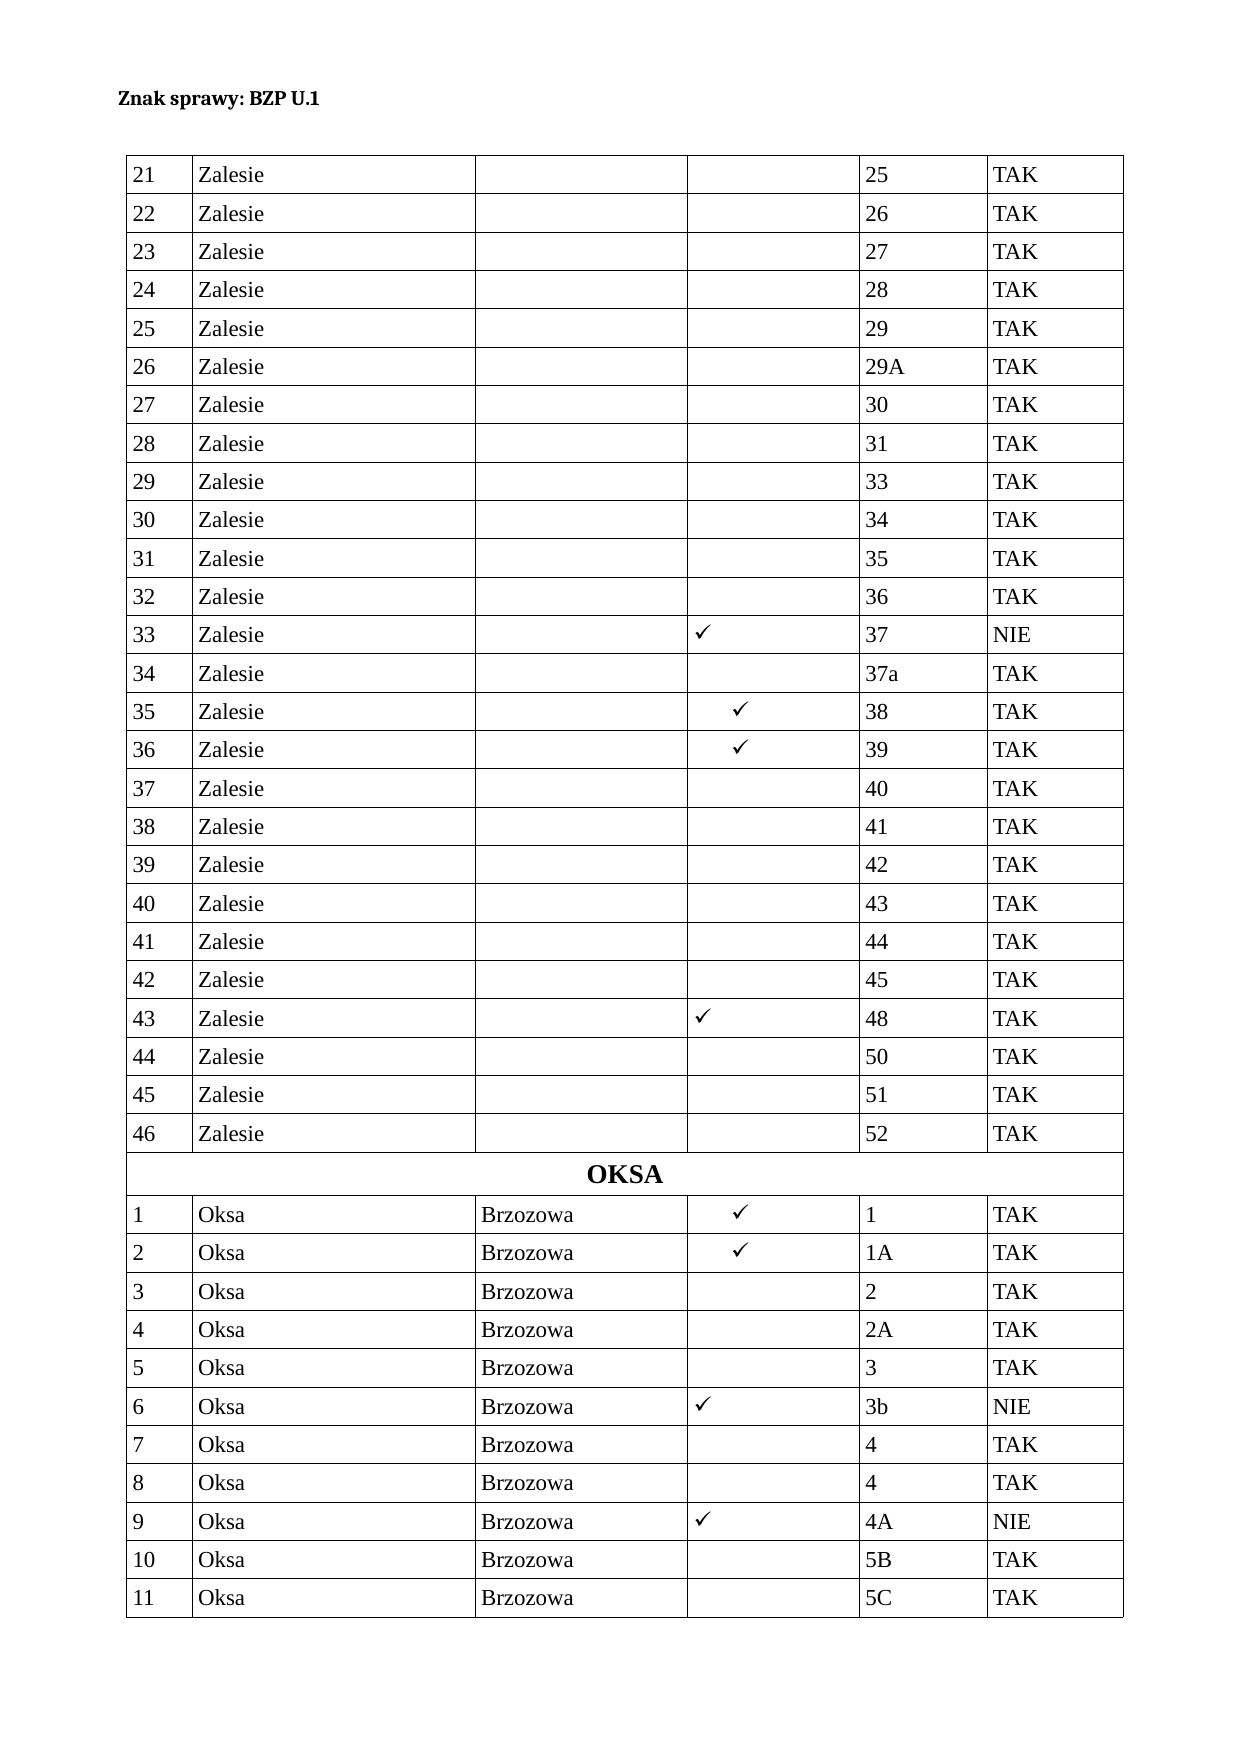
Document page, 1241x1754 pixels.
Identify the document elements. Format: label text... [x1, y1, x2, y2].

table_cell Oksa [193, 1579, 475, 1616]
table_cell [688, 1541, 859, 1578]
table_cell 26 [860, 194, 987, 232]
table_cell [688, 309, 859, 347]
table_cell [688, 386, 859, 423]
table_cell [688, 1349, 859, 1386]
table_cell [476, 769, 687, 807]
table_cell Oksa [193, 1234, 475, 1271]
table_cell [688, 1464, 859, 1501]
table_cell TAK [988, 884, 1123, 922]
table_cell 3 [127, 1273, 192, 1310]
table_cell [476, 1076, 687, 1113]
table_cell [688, 846, 859, 883]
table_cell TAK [988, 654, 1123, 692]
table_cell 48 [860, 999, 987, 1037]
table_cell Zalesie [193, 309, 475, 347]
table_cell 4 [860, 1426, 987, 1463]
table_cell [688, 501, 859, 538]
table_cell [688, 1076, 859, 1113]
table_cell 29 [127, 463, 192, 500]
table_cell [476, 424, 687, 462]
table_cell [476, 233, 687, 270]
table_cell Brzozowa [476, 1426, 687, 1463]
table_cell Zalesie [193, 1114, 475, 1152]
table_cell 45 [127, 1076, 192, 1113]
table_cell 33 [860, 463, 987, 500]
table_cell [688, 1038, 859, 1075]
table_cell Zalesie [193, 693, 475, 730]
table_cell 29 [860, 309, 987, 347]
table_cell [476, 156, 687, 193]
table_cell [688, 1426, 859, 1463]
table_cell [476, 1114, 687, 1152]
table_cell 33 [127, 616, 192, 653]
table_cell 31 [127, 539, 192, 577]
table_cell [476, 578, 687, 615]
table_cell 34 [127, 654, 192, 692]
table_cell TAK [988, 424, 1123, 462]
table_cell 2A [860, 1311, 987, 1348]
table_cell Oksa [193, 1311, 475, 1348]
table_cell 44 [127, 1038, 192, 1075]
table_cell 26 [127, 348, 192, 385]
table_cell TAK [988, 1541, 1123, 1578]
table_cell [688, 348, 859, 385]
table_cell TAK [988, 846, 1123, 883]
table_cell 4 [860, 1464, 987, 1501]
table_cell [476, 348, 687, 385]
table_cell 38 [127, 808, 192, 845]
table_cell Zalesie [193, 348, 475, 385]
table_cell 42 [127, 961, 192, 998]
table_cell TAK [988, 463, 1123, 500]
table_cell TAK [988, 271, 1123, 308]
table_cell [688, 271, 859, 308]
table_cell TAK [988, 1349, 1123, 1386]
table_cell TAK [988, 539, 1123, 577]
table_cell TAK [988, 501, 1123, 538]
table_cell [688, 1388, 859, 1425]
table_cell [476, 539, 687, 577]
table_cell Zalesie [193, 884, 475, 922]
table_cell 25 [860, 156, 987, 193]
table_cell Brzozowa [476, 1464, 687, 1501]
table_cell 29A [860, 348, 987, 385]
table_cell Zalesie [193, 271, 475, 308]
table_cell 41 [127, 923, 192, 960]
table_cell 38 [860, 693, 987, 730]
table_cell Oksa [193, 1273, 475, 1310]
table_cell OKSA [127, 1153, 1123, 1195]
table_cell 4A [860, 1503, 987, 1540]
table_cell TAK [988, 156, 1123, 193]
table_cell 35 [127, 693, 192, 730]
table_cell 1 [860, 1196, 987, 1233]
table_cell 39 [127, 846, 192, 883]
table_cell [476, 194, 687, 232]
table_cell 35 [860, 539, 987, 577]
table_cell [688, 884, 859, 922]
table_cell Oksa [193, 1541, 475, 1578]
table_cell [476, 846, 687, 883]
table_cell Zalesie [193, 731, 475, 768]
table_cell [688, 731, 859, 768]
table_cell 44 [860, 923, 987, 960]
table_cell Zalesie [193, 769, 475, 807]
table_cell 27 [127, 386, 192, 423]
table_cell [688, 1114, 859, 1152]
table_cell [688, 1273, 859, 1310]
table_cell Brzozowa [476, 1311, 687, 1348]
table_cell Zalesie [193, 1076, 475, 1113]
table_cell NIE [988, 1388, 1123, 1425]
table_cell [688, 539, 859, 577]
table_cell [476, 884, 687, 922]
table_cell Zalesie [193, 846, 475, 883]
table_cell 50 [860, 1038, 987, 1075]
table_cell Brzozowa [476, 1503, 687, 1540]
table_cell 28 [127, 424, 192, 462]
table_cell 4 [127, 1311, 192, 1348]
table_cell 40 [127, 884, 192, 922]
table_cell [688, 1196, 859, 1233]
table_cell Zalesie [193, 194, 475, 232]
table_cell TAK [988, 808, 1123, 845]
table_cell TAK [988, 693, 1123, 730]
table_cell 40 [860, 769, 987, 807]
table_cell TAK [988, 1038, 1123, 1075]
table_cell 46 [127, 1114, 192, 1152]
table_cell 21 [127, 156, 192, 193]
table_cell Zalesie [193, 923, 475, 960]
table_cell 11 [127, 1579, 192, 1616]
table_cell Oksa [193, 1196, 475, 1233]
table_cell [476, 808, 687, 845]
table_cell 23 [127, 233, 192, 270]
table_cell NIE [988, 1503, 1123, 1540]
table_cell Zalesie [193, 654, 475, 692]
table_cell [476, 999, 687, 1037]
table_cell [476, 271, 687, 308]
table_cell 9 [127, 1503, 192, 1540]
table_cell Brzozowa [476, 1388, 687, 1425]
table_cell Zalesie [193, 539, 475, 577]
table_cell 43 [127, 999, 192, 1037]
table_cell [476, 309, 687, 347]
table_cell 31 [860, 424, 987, 462]
table_cell 41 [860, 808, 987, 845]
table_cell 39 [860, 731, 987, 768]
table_cell TAK [988, 769, 1123, 807]
table_cell NIE [988, 616, 1123, 653]
table_cell TAK [988, 1426, 1123, 1463]
table_cell Zalesie [193, 961, 475, 998]
table_cell Zalesie [193, 501, 475, 538]
table_cell Zalesie [193, 233, 475, 270]
table_cell [476, 923, 687, 960]
table_cell Zalesie [193, 808, 475, 845]
table_cell [476, 386, 687, 423]
table_cell TAK [988, 731, 1123, 768]
table_cell [476, 463, 687, 500]
table_cell 8 [127, 1464, 192, 1501]
table_cell Oksa [193, 1464, 475, 1501]
table_cell 37 [127, 769, 192, 807]
table_cell [476, 501, 687, 538]
table_cell [688, 463, 859, 500]
table_cell 34 [860, 501, 987, 538]
table_cell Brzozowa [476, 1234, 687, 1271]
table_cell 1 [127, 1196, 192, 1233]
table_cell 37 [860, 616, 987, 653]
table_cell 51 [860, 1076, 987, 1113]
table_cell [688, 999, 859, 1037]
table_cell Zalesie [193, 424, 475, 462]
table_cell TAK [988, 1114, 1123, 1152]
table_cell Zalesie [193, 386, 475, 423]
table_cell 25 [127, 309, 192, 347]
table_cell [476, 616, 687, 653]
table_cell Zalesie [193, 616, 475, 653]
table_cell 2 [860, 1273, 987, 1310]
table_cell TAK [988, 1234, 1123, 1271]
table_cell 30 [127, 501, 192, 538]
table_cell [476, 1038, 687, 1075]
table_cell 45 [860, 961, 987, 998]
table_cell 43 [860, 884, 987, 922]
table_cell 52 [860, 1114, 987, 1152]
table_cell 1A [860, 1234, 987, 1271]
table_cell 2 [127, 1234, 192, 1271]
table_cell Oksa [193, 1426, 475, 1463]
table_cell 22 [127, 194, 192, 232]
table_cell [688, 808, 859, 845]
table_cell TAK [988, 578, 1123, 615]
table_cell 30 [860, 386, 987, 423]
table_cell [688, 1579, 859, 1616]
table_cell TAK [988, 233, 1123, 270]
table_cell [476, 731, 687, 768]
table_cell TAK [988, 1196, 1123, 1233]
table_cell TAK [988, 194, 1123, 232]
table_cell [688, 693, 859, 730]
table_cell Oksa [193, 1349, 475, 1386]
table_cell 6 [127, 1388, 192, 1425]
table_cell [476, 654, 687, 692]
table_cell TAK [988, 1273, 1123, 1310]
table_cell Oksa [193, 1388, 475, 1425]
table_cell [688, 1311, 859, 1348]
table_cell TAK [988, 1464, 1123, 1501]
table_cell [476, 693, 687, 730]
table_cell Zalesie [193, 463, 475, 500]
table_cell TAK [988, 1579, 1123, 1616]
table_cell Zalesie [193, 1038, 475, 1075]
table_cell 24 [127, 271, 192, 308]
table_cell [688, 156, 859, 193]
table_cell [688, 1503, 859, 1540]
table_cell Zalesie [193, 999, 475, 1037]
table_cell 37a [860, 654, 987, 692]
table_cell 5 [127, 1349, 192, 1386]
table_cell 28 [860, 271, 987, 308]
table_cell 36 [860, 578, 987, 615]
table_cell [688, 654, 859, 692]
table_cell [688, 1234, 859, 1271]
table_cell TAK [988, 999, 1123, 1037]
table_cell [688, 923, 859, 960]
table_cell 5C [860, 1579, 987, 1616]
table_cell Zalesie [193, 156, 475, 193]
table_cell [688, 424, 859, 462]
table_cell 27 [860, 233, 987, 270]
table_cell Brzozowa [476, 1579, 687, 1616]
table_cell TAK [988, 386, 1123, 423]
table_cell TAK [988, 309, 1123, 347]
table_cell [688, 578, 859, 615]
table_cell [688, 616, 859, 653]
table_cell 3b [860, 1388, 987, 1425]
table_cell Brzozowa [476, 1273, 687, 1310]
table_cell 10 [127, 1541, 192, 1578]
table_cell [688, 194, 859, 232]
table_cell 3 [860, 1349, 987, 1386]
table_cell Oksa [193, 1503, 475, 1540]
table_cell Brzozowa [476, 1196, 687, 1233]
table_cell Brzozowa [476, 1349, 687, 1386]
table_cell 42 [860, 846, 987, 883]
table_cell Zalesie [193, 578, 475, 615]
table_cell [688, 769, 859, 807]
table_cell 5B [860, 1541, 987, 1578]
table_cell [688, 961, 859, 998]
table_cell TAK [988, 1311, 1123, 1348]
table_cell TAK [988, 961, 1123, 998]
table_cell TAK [988, 923, 1123, 960]
table_cell 36 [127, 731, 192, 768]
table_cell TAK [988, 348, 1123, 385]
table_cell 32 [127, 578, 192, 615]
table_cell [688, 233, 859, 270]
table_cell TAK [988, 1076, 1123, 1113]
table_cell [476, 961, 687, 998]
table_cell 7 [127, 1426, 192, 1463]
table_cell Brzozowa [476, 1541, 687, 1578]
